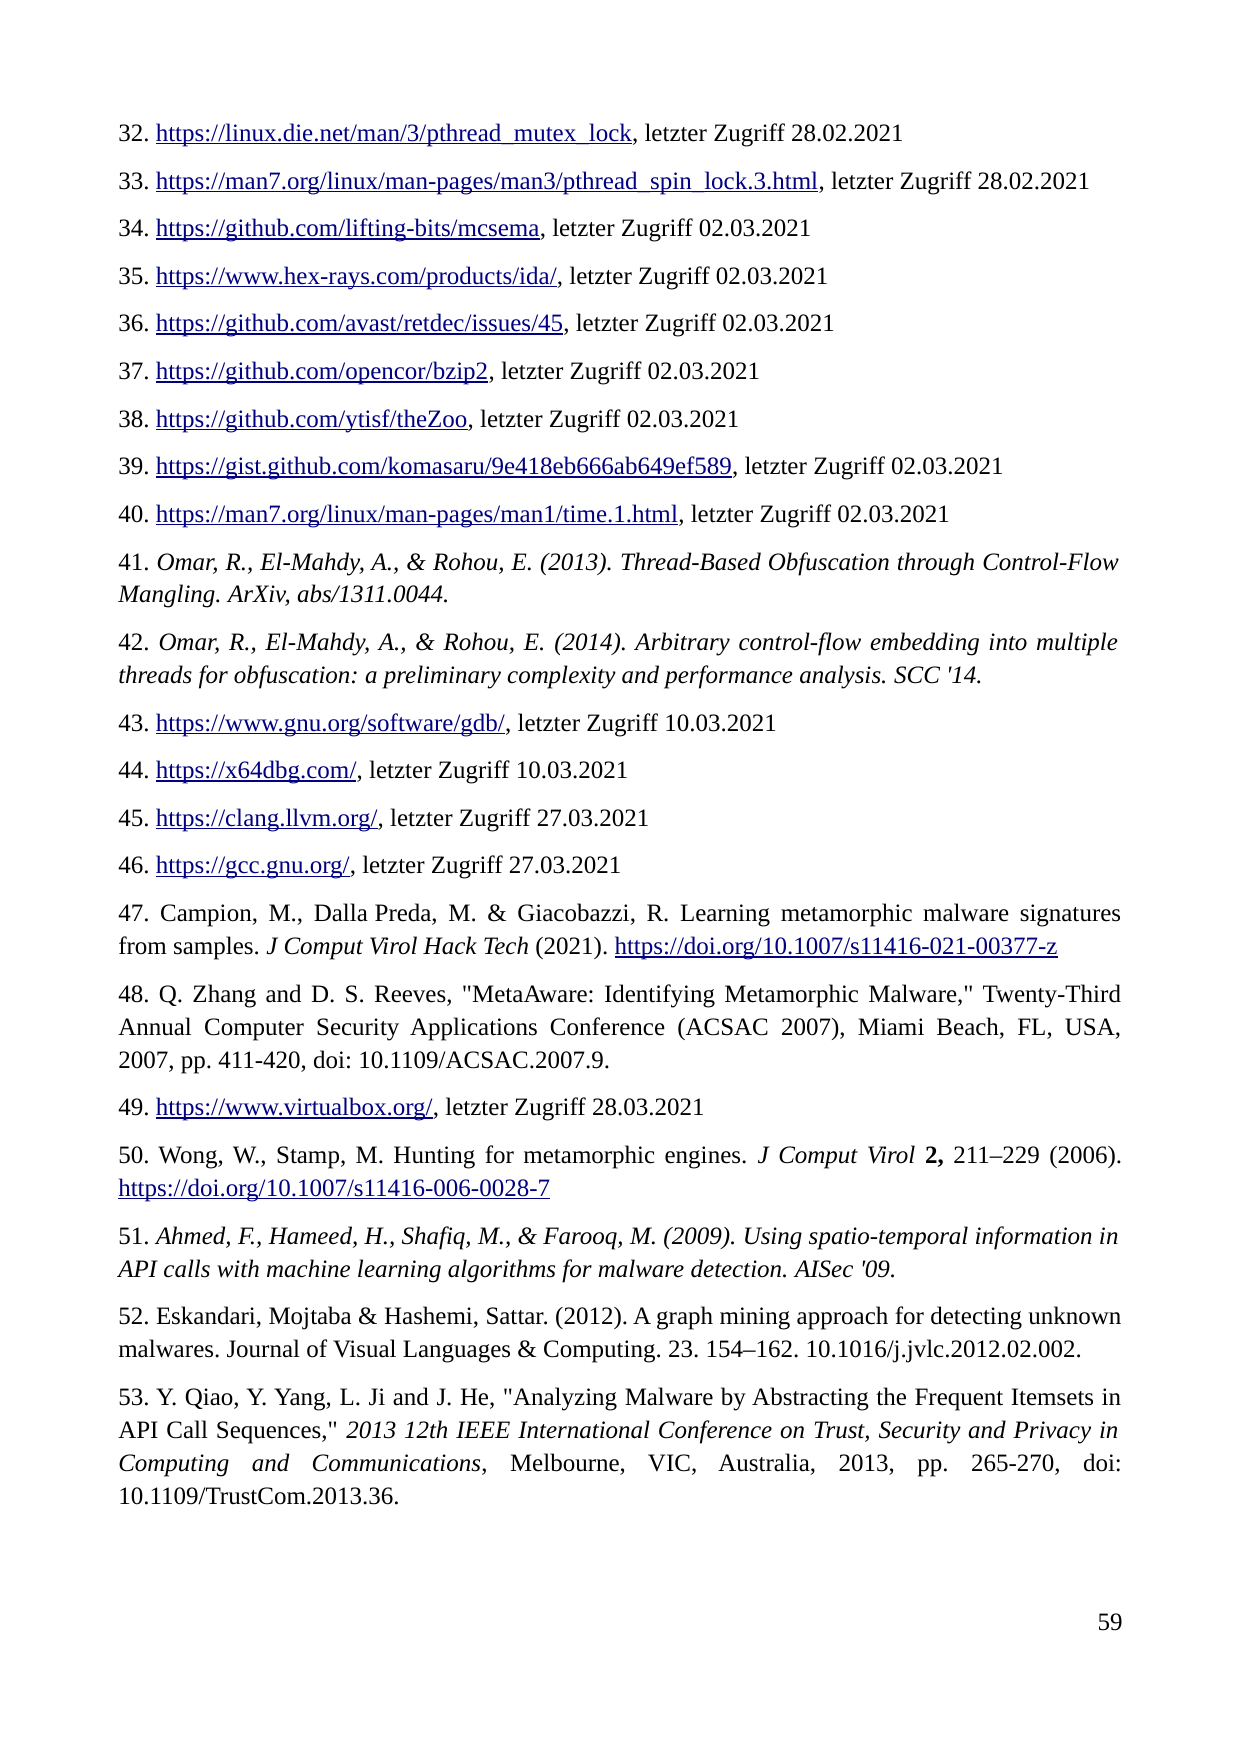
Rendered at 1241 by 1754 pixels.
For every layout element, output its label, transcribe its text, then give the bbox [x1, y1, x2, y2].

text 38. https://github.com/ytisf/theZoo, letzter Zugriff 02.03.2021 [118, 404, 1122, 432]
text 51. Ahmed, F., Hameed, H., Shafiq, M., & Farooq, M. (2009). Using spatio-temporal information in API calls with machine learning algorithms for malware detection. AISec '09. [118, 1221, 1122, 1282]
text 52. Eskandari, Mojtaba & Hashemi, Sattar. (2012). A graph mining approach for detecting unknown malwares. Journal of Visual Languages & Computing. 23. 154–162. 10.1016/j.jvlc.2012.02.002. [118, 1301, 1122, 1363]
text 53. Y. Qiao, Y. Yang, L. Ji and J. He, "Analyzing Malware by Abstracting the Frequent Itemsets in API Call Sequences," 2013 12th IEEE International Conference on Trust, Security and Privacy in Computing and Communications, Melbourne, VIC, Australia, 2013, pp. 265-270, doi: 10.1109/TrustCom.2013.36. [118, 1382, 1122, 1510]
text 45. https://clang.llvm.org/, letzter Zugriff 27.03.2021 [118, 803, 1122, 832]
text 47. Campion, M., Dalla Preda, M. & Giacobazzi, R. Learning metamorphic malware signatures from samples. J Comput Virol Hack Tech (2021). https://doi.org/10.1007/s11416-021-00377-z [118, 898, 1122, 960]
text 34. https://github.com/lifting-bits/mcsema, letzter Zugriff 02.03.2021 [118, 213, 1122, 242]
text 35. https://www.hex-rays.com/products/ida/, letzter Zugriff 02.03.2021 [118, 261, 1122, 290]
text 40. https://man7.org/linux/man-pages/man1/time.1.html, letzter Zugriff 02.03.2021 [118, 499, 1122, 528]
text 37. https://github.com/opencor/bzip2, letzter Zugriff 02.03.2021 [118, 356, 1122, 385]
text 50. Wong, W., Stamp, M. Hunting for metamorphic engines. J Comput Virol 2, 211–229 (2006). https://doi.org/10.1007/s11416-006-0028-7 [118, 1140, 1122, 1202]
text 39. https://gist.github.com/komasaru/9e418eb666ab649ef589, letzter Zugriff 02.03.2021 [118, 451, 1122, 480]
text 33. https://man7.org/linux/man-pages/man3/pthread_spin_lock.3.html, letzter Zugriff 28.02.2021 [118, 166, 1122, 194]
text 44. https://x64dbg.com/, letzter Zugriff 10.03.2021 [118, 755, 1122, 784]
text 32. https://linux.die.net/man/3/pthread_mutex_lock, letzter Zugriff 28.02.2021 [118, 118, 1122, 147]
text 46. https://gcc.gnu.org/, letzter Zugriff 27.03.2021 [118, 851, 1122, 879]
text 48. Q. Zhang and D. S. Reeves, "MetaAware: Identifying Metamorphic Malware," Twenty-Third Annual Computer Security Applications Conference (ACSAC 2007), Miami Beach, FL, USA, 2007, pp. 411-420, doi: 10.1109/ACSAC.2007.9. [118, 979, 1122, 1074]
text 43. https://www.gnu.org/software/gdb/, letzter Zugriff 10.03.2021 [118, 708, 1122, 737]
text 49. https://www.virtualbox.org/, letzter Zugriff 28.03.2021 [118, 1092, 1122, 1121]
text 36. https://github.com/avast/retdec/issues/45, letzter Zugriff 02.03.2021 [118, 308, 1122, 337]
text 41. Omar, R., El-Mahdy, A., & Rohou, E. (2013). Thread-Based Obfuscation through Control-Flow Mangling. ArXiv, abs/1311.0044. [118, 547, 1122, 608]
text 42. Omar, R., El-Mahdy, A., & Rohou, E. (2014). Arbitrary control-flow embedding into multiple threads for obfuscation: a preliminary complexity and performance analysis. SCC '14. [118, 627, 1122, 689]
